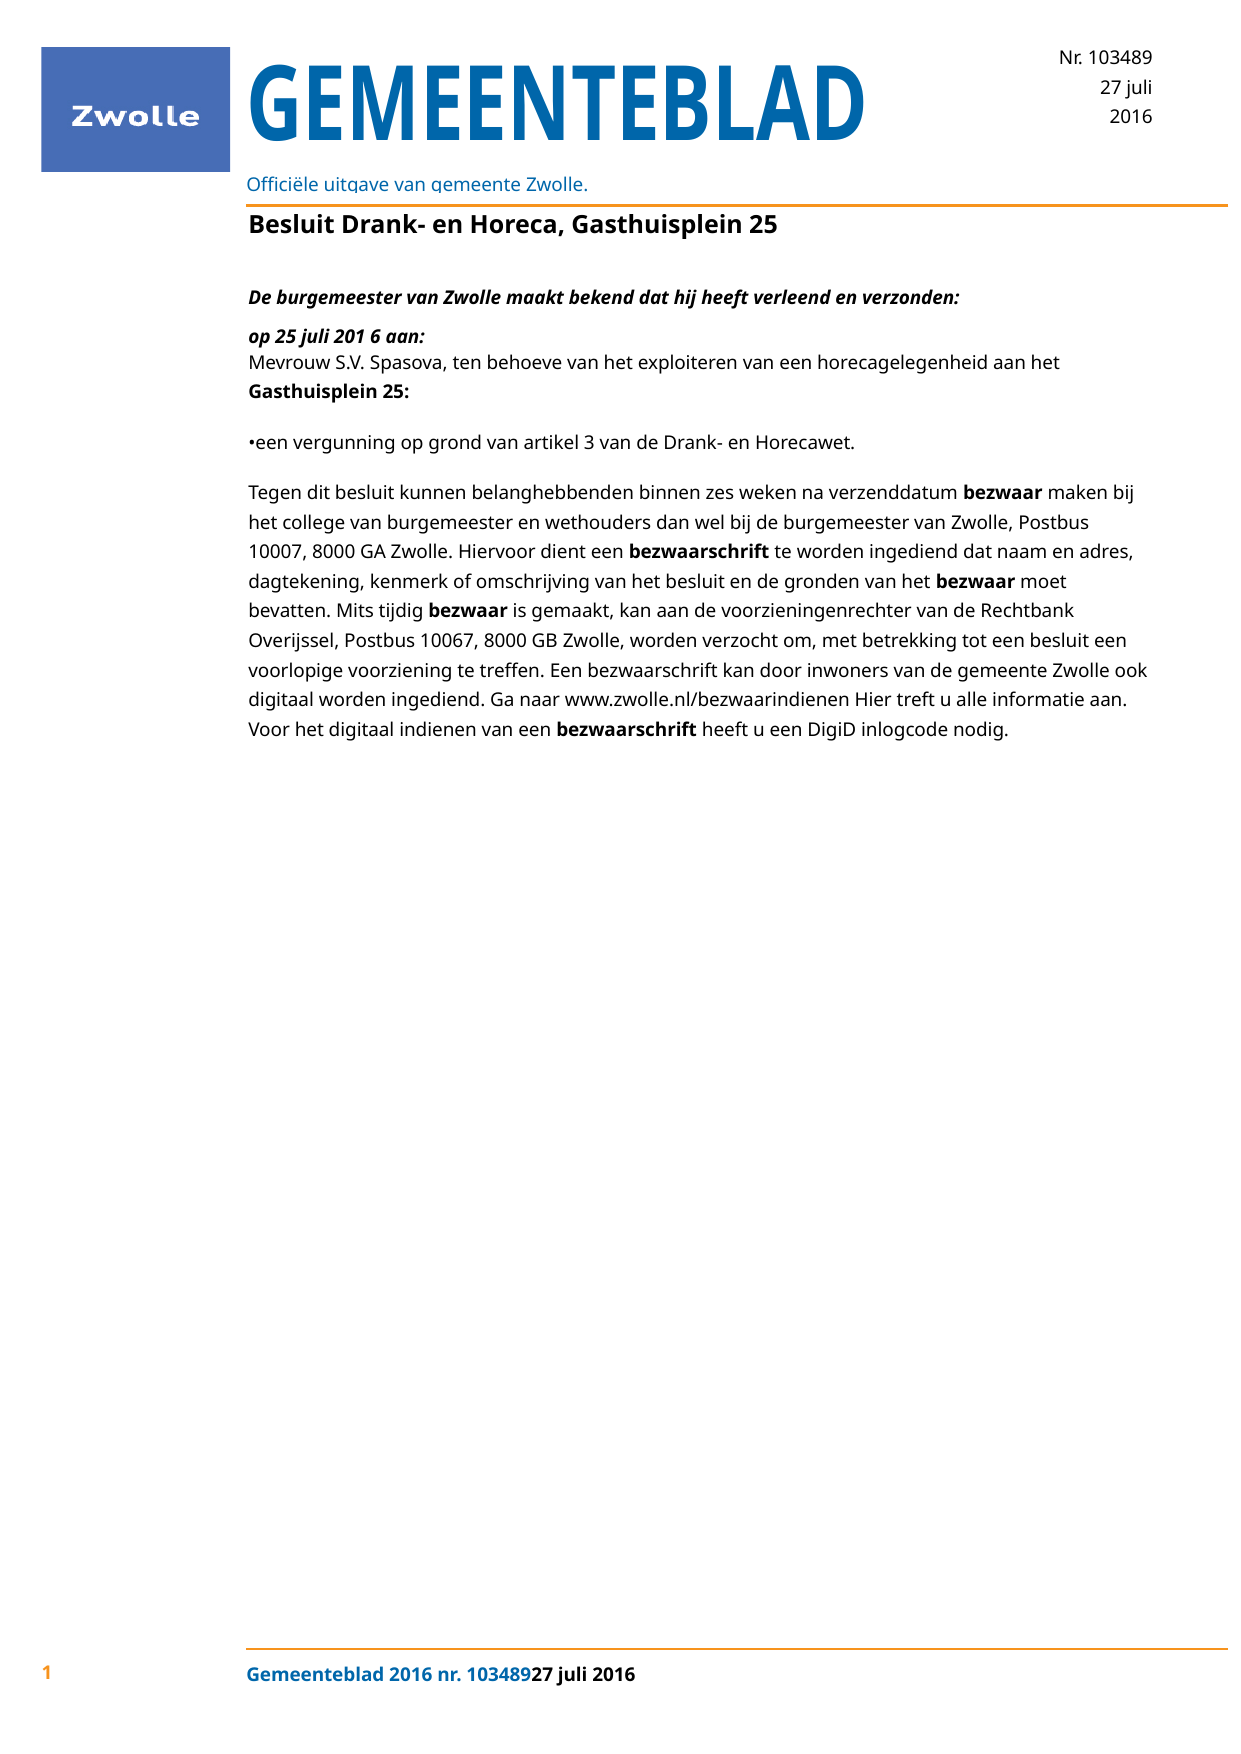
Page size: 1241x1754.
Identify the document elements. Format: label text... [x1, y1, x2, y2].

picture [41, 47, 231, 172]
text •een vergunning op grond van artikel 3 van de Drank- en Horecawet. [248, 429, 1152, 454]
text Besluit Drank- en Horeca, Gasthuisplein 25 [248, 207, 1152, 241]
text Tegen dit besluit kunnen belanghebbenden binnen zes weken na verzenddatum bezwaar maken bij het college van burgemeester en wethouders dan wel bij de burgemeester van Zwolle, Postbus 10007, 8000 GA Zwolle. Hiervoor dient een bezwaarschrift te worden ingediend dat naam en adres, dagtekening, kenmerk of omschrijving van het besluit en de gronden van het bezwaar moet bevatten. Mits tijdig bezwaar is gemaakt, kan aan de voorzieningenrechter van de Rechtbank Overijssel, Postbus 10067, 8000 GB Zwolle, worden verzocht om, met betrekking tot een besluit een voorlopige voorziening te treffen. Een bezwaarschrift kan door inwoners van de gemeente Zwolle ook digitaal worden ingediend. Ga naar www.zwolle.nl/bezwaarindienen Hier treft u alle informatie aan. Voor het digitaal indienen van een bezwaarschrift heeft u een DigiD inlogcode nodig. [248, 479, 1152, 742]
text Mevrouw S.V. Spasova, ten behoeve van het exploiteren van een horecagelegenheid aan het Gasthuisplein 25: [248, 349, 1152, 404]
text De burgemeester van Zwolle maakt bekend dat hij heeft verleend en verzonden: [248, 284, 1152, 309]
text op 25 juli 201 6 aan: [248, 323, 1152, 349]
